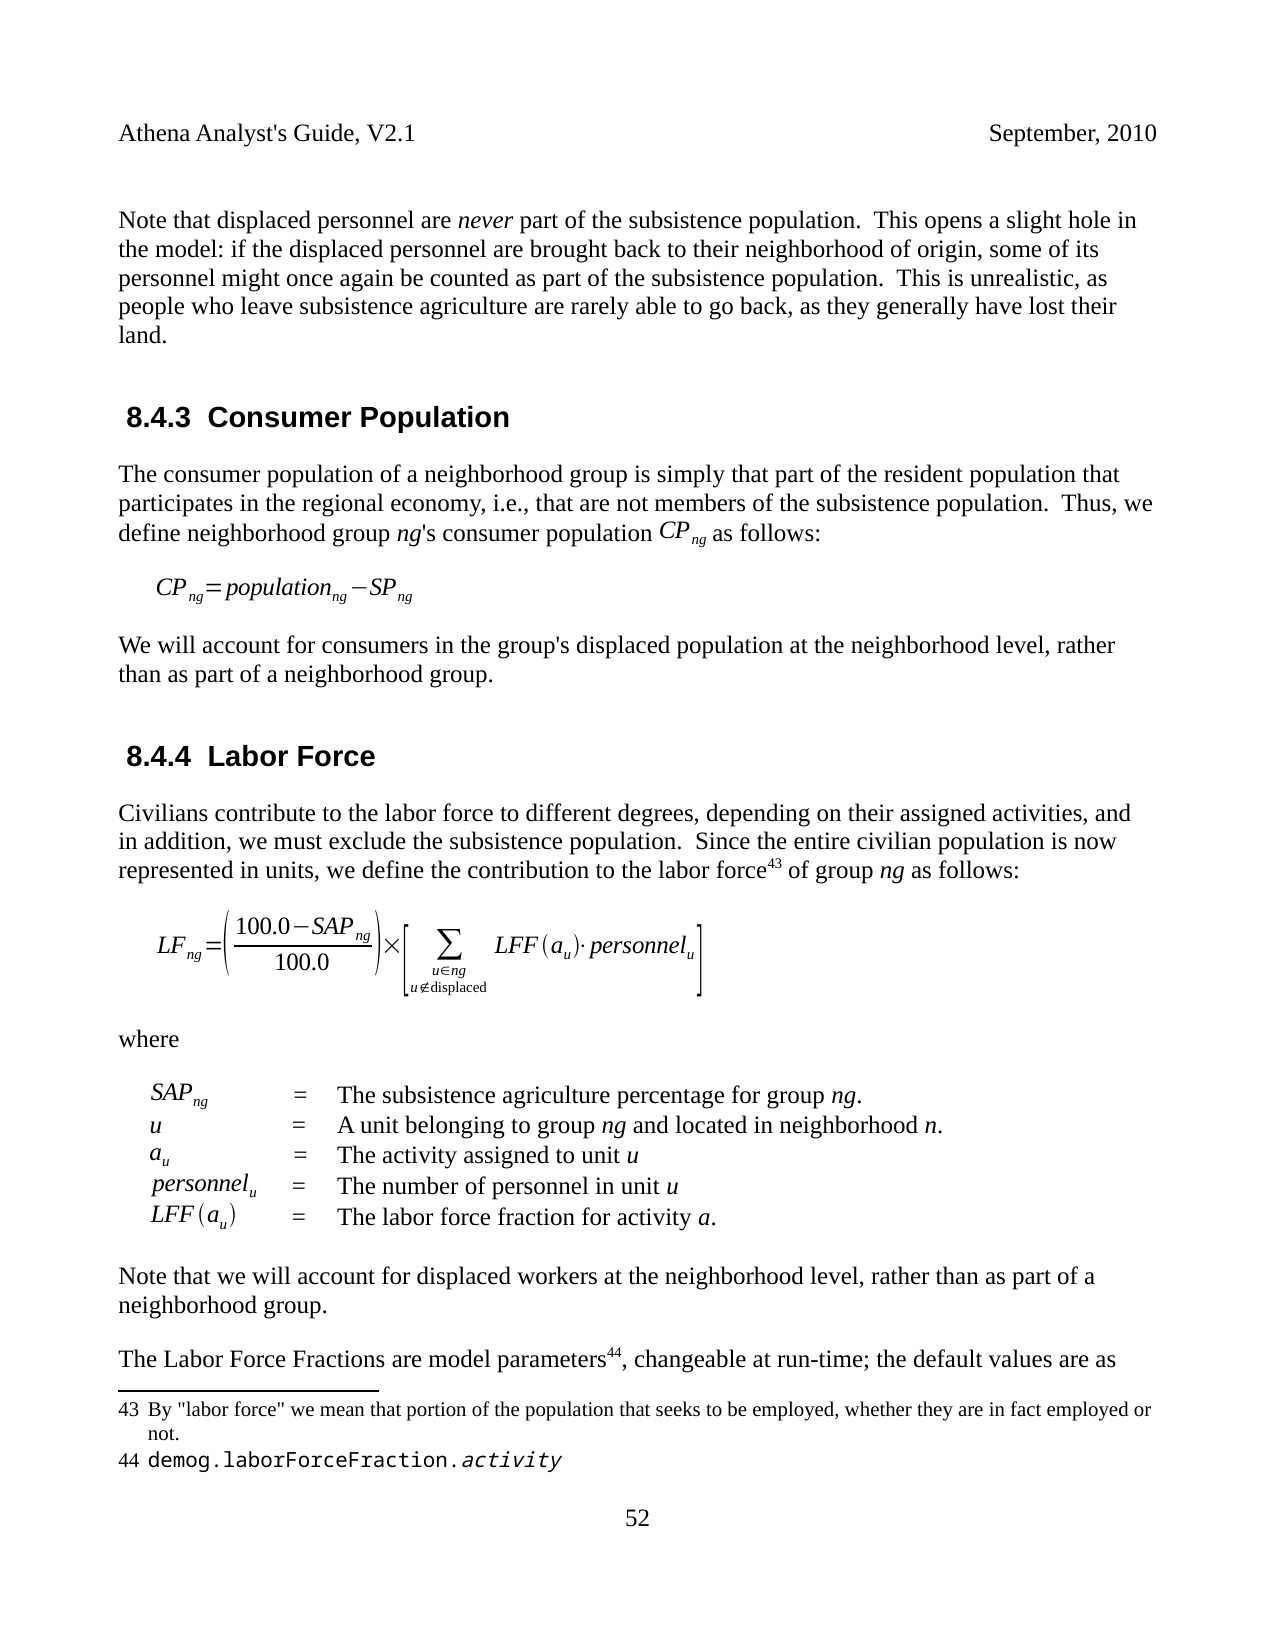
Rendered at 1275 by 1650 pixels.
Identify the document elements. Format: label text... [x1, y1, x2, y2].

text By "labor force" we mean that portion of the population that seeks to be employed, whether they are in fact employed or not. [118, 1397, 1157, 1445]
text u = A unit belonging to group ng and located in neighborhood n. [149, 1110, 1157, 1138]
text Note that we will account for displaced workers at the neighborhood level, rather than as part of a neighborhood group. [118, 1261, 1157, 1318]
subtitle Labor Force [118, 738, 1157, 772]
text Civilians contribute to the labor force to different degrees, depending on their assigned activities, and in addition, we must exclude the subsistence population. Since the entire civilian population is now represented in units, we define the contribution to the labor force of group ng as follows: [118, 798, 1157, 884]
text = The activity assigned to unit u [149, 1138, 1157, 1170]
text The Labor Force Fractions are model parameters, changeable at run-time; the default values are as [118, 1344, 1157, 1373]
text demog.laborForceFraction.activity [118, 1445, 1157, 1474]
text Note that displaced personnel are never part of the subsistence population. This opens a slight hole in the model: if the displaced personnel are brought back to their neighborhood of origin, some of its personnel might once again be counted as part of the subsistence population. This is unrealistic, as people who leave subsistence agriculture are rarely able to go back, as they generally have lost their land. [118, 205, 1157, 349]
text = The number of personnel in unit u [149, 1170, 1157, 1201]
subtitle Consumer Population [118, 400, 1157, 433]
text The consumer population of a neighborhood group is simply that part of the resident population that participates in the regional economy, i.e., that are not members of the subsistence population. Thus, we define neighborhood group ng's consumer population as follows: [118, 459, 1157, 548]
text We will account for consumers in the group's displaced population at the neighborhood level, rather than as part of a neighborhood group. [118, 630, 1157, 687]
text = The subsistence agriculture percentage for group ng. [149, 1078, 1157, 1110]
text where [118, 1024, 1157, 1053]
text = The labor force fraction for activity a. [149, 1201, 1157, 1232]
